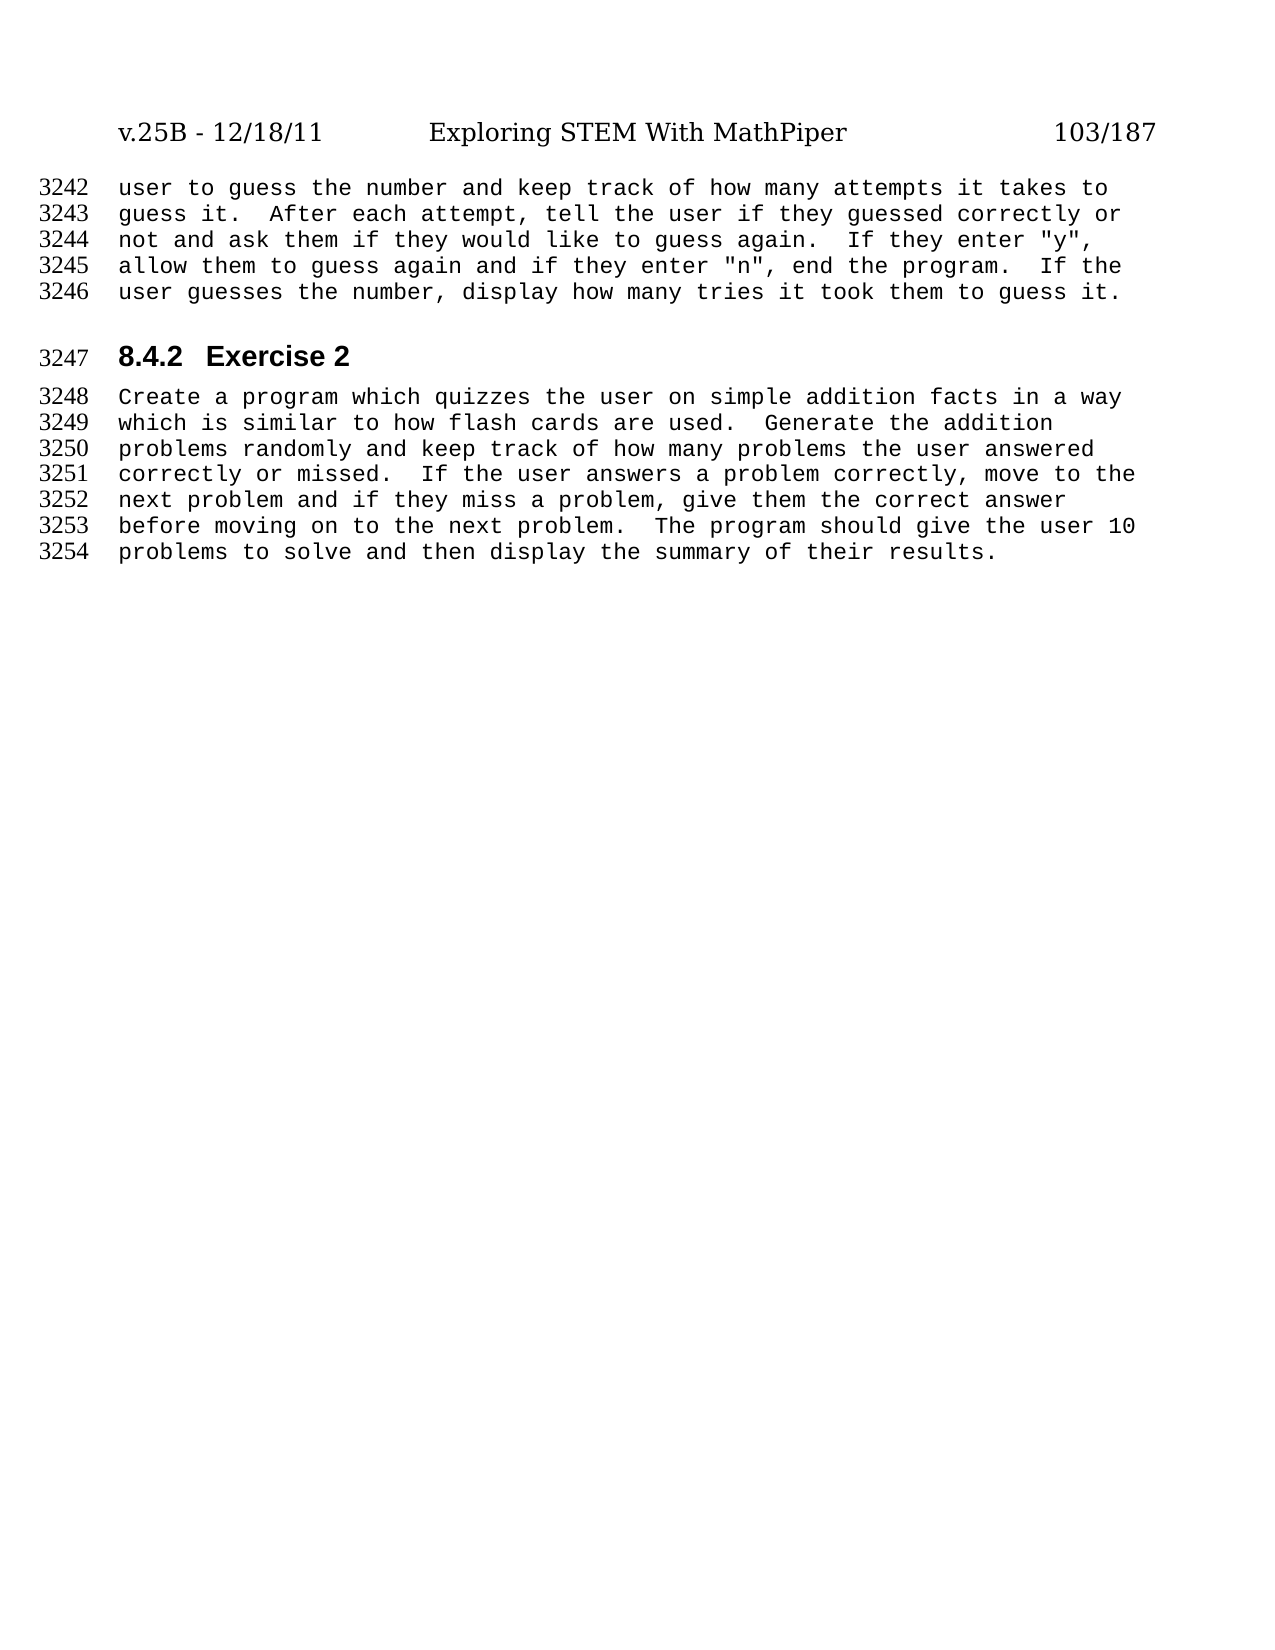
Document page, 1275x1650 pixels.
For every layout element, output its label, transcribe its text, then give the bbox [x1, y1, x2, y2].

subtitle Exercise 2 [118, 339, 1157, 373]
text user to guess the number and keep track of how many attempts it takes to guess it. After each attempt, tell the user if they guessed correctly or not and ask them if they would like to guess again. If they enter "y", allow them to guess again and if they enter "n", end the program. If the user guesses the number, display how many tries it took them to guess it. [118, 177, 1157, 306]
text Create a program which quizzes the user on simple addition facts in a way which is similar to how flash cards are used. Generate the addition problems randomly and keep track of how many problems the user answered correctly or missed. If the user answers a problem correctly, move to the next problem and if they miss a problem, give them the correct answer before moving on to the next problem. The program should give the user 10 problems to solve and then display the summary of their results. [118, 385, 1157, 567]
